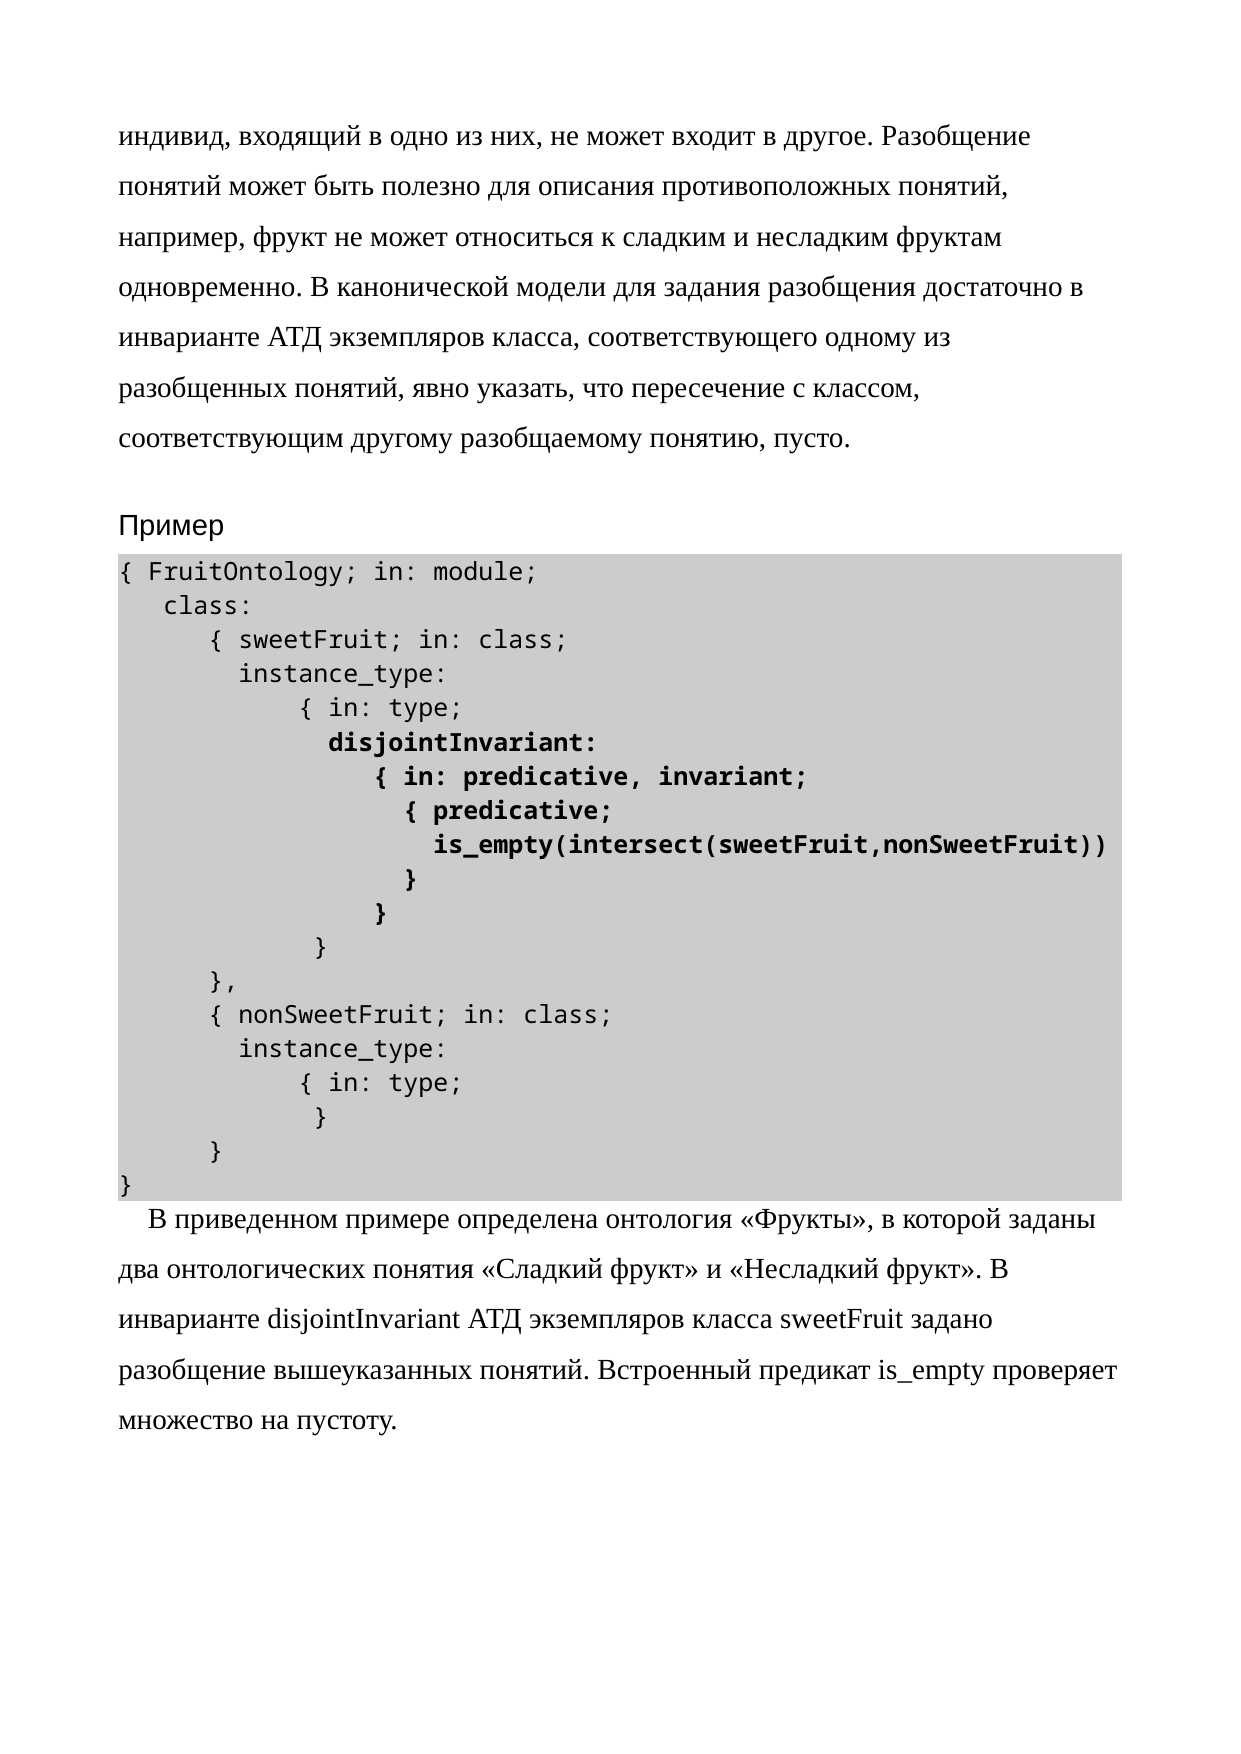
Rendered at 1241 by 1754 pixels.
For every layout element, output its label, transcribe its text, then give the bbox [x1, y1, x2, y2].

title Пример [118, 508, 1122, 541]
text индивид, входящий в одно из них, не может входит в другое. Разобщение понятий может быть полезно для описания противоположных понятий, например, фрукт не может относиться к сладким и несладким фруктам одновременно. В канонической модели для задания разобщения достаточно в инварианте АТД экземпляров класса, соответствующего одному из разобщенных понятий, явно указать, что пересечение с классом, соответствующим другому разобщаемому понятию, пусто. [118, 118, 1122, 453]
text В приведенном примере определена онтология «Фрукты», в которой заданы два онтологических понятия «Сладкий фрукт» и «Несладкий фрукт». В инварианте disjointInvariant АТД экземпляров класса sweetFruit задано разобщение вышеуказанных понятий. Встроенный предикат is_empty проверяет множество на пустоту. [118, 1201, 1122, 1436]
text { FruitOntology; in: module; class: { sweetFruit; in: class; instance_type: { in: type; disjointInvariant: { in: predicative, invariant; { predicative; is_empty(intersect(sweetFruit,nonSweetFruit)) } } } }, { nonSweetFruit; in: class; instance_type: { in: type; } } } [118, 554, 1122, 1201]
